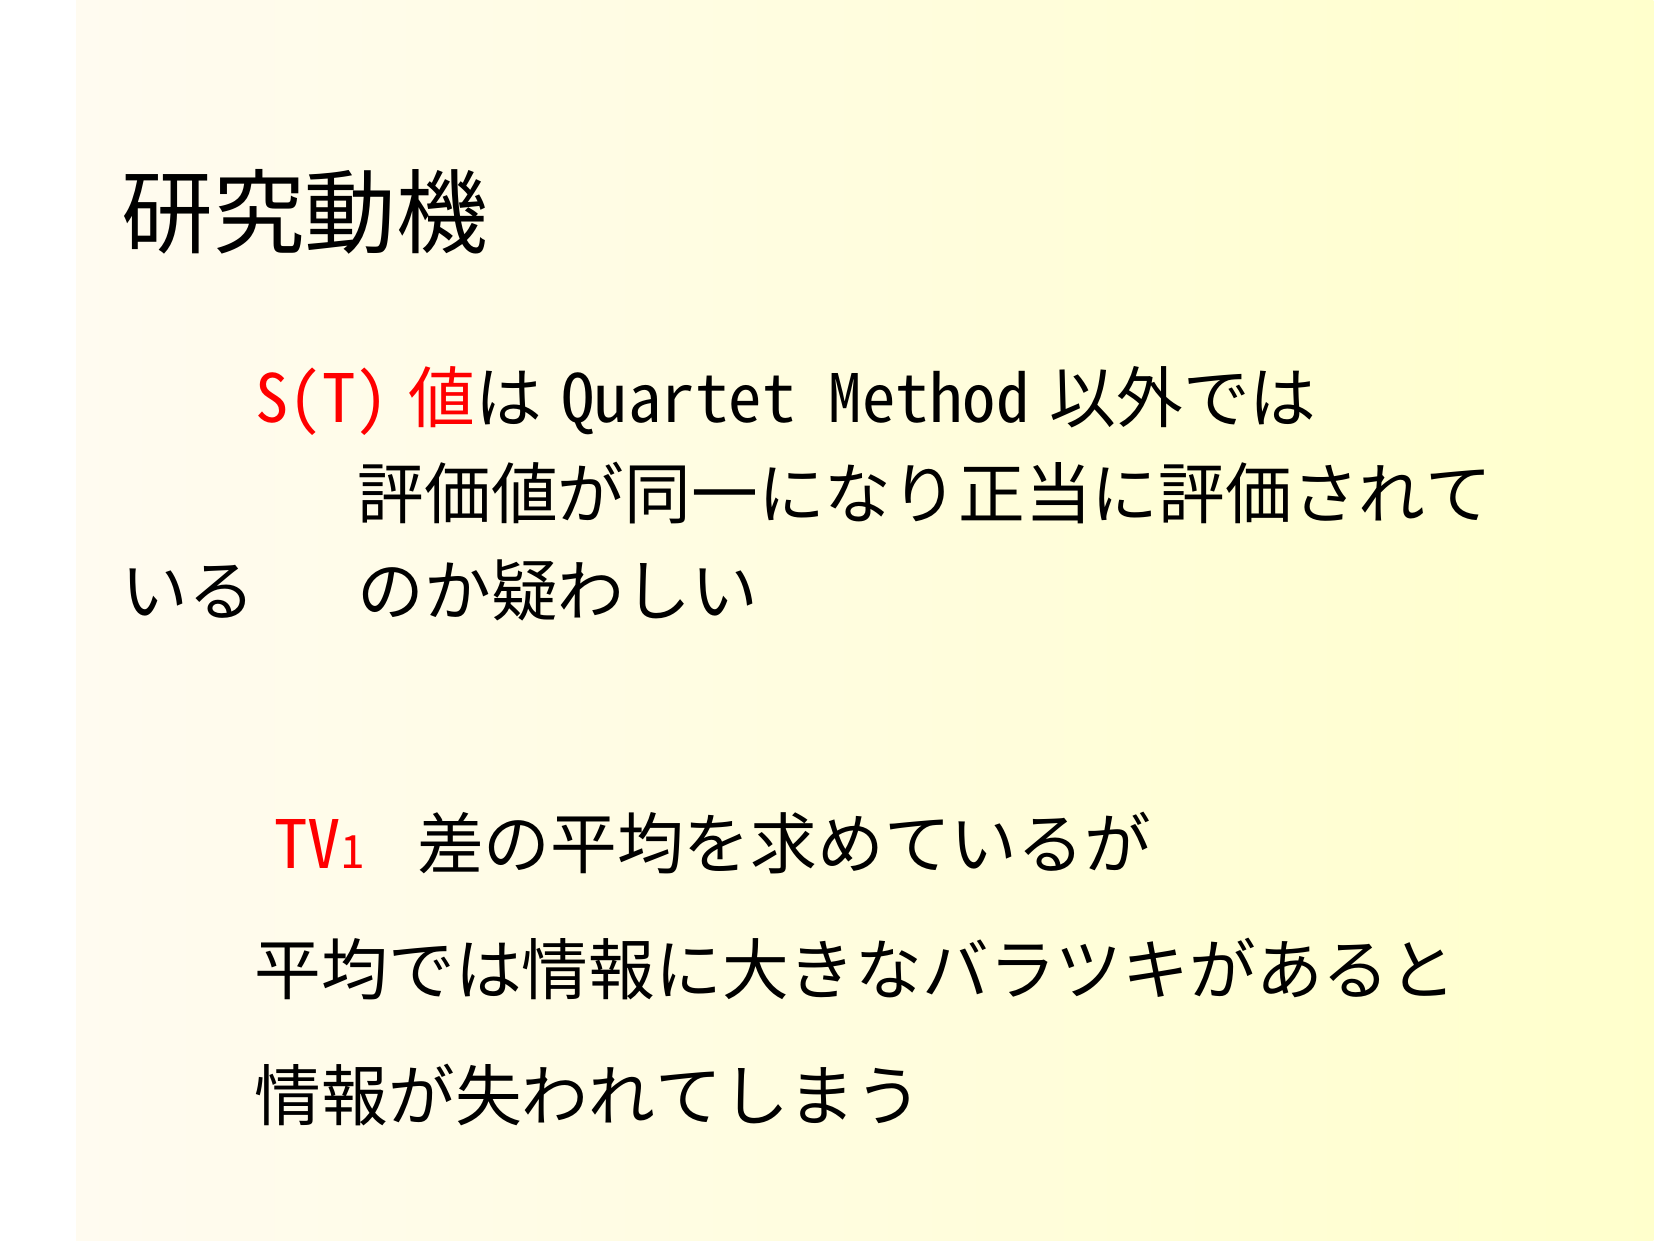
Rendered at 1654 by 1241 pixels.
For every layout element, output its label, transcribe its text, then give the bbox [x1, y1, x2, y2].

title 研究動機 [121, 102, 1534, 311]
list S(T)値はQuartet Method以外では 評価値が同一になり正当に評価されている のか疑わしい TV1 差の平均を求めているが 平均では情報に大きなバラツキがあると 情報が失われてしまう [121, 344, 1534, 1099]
